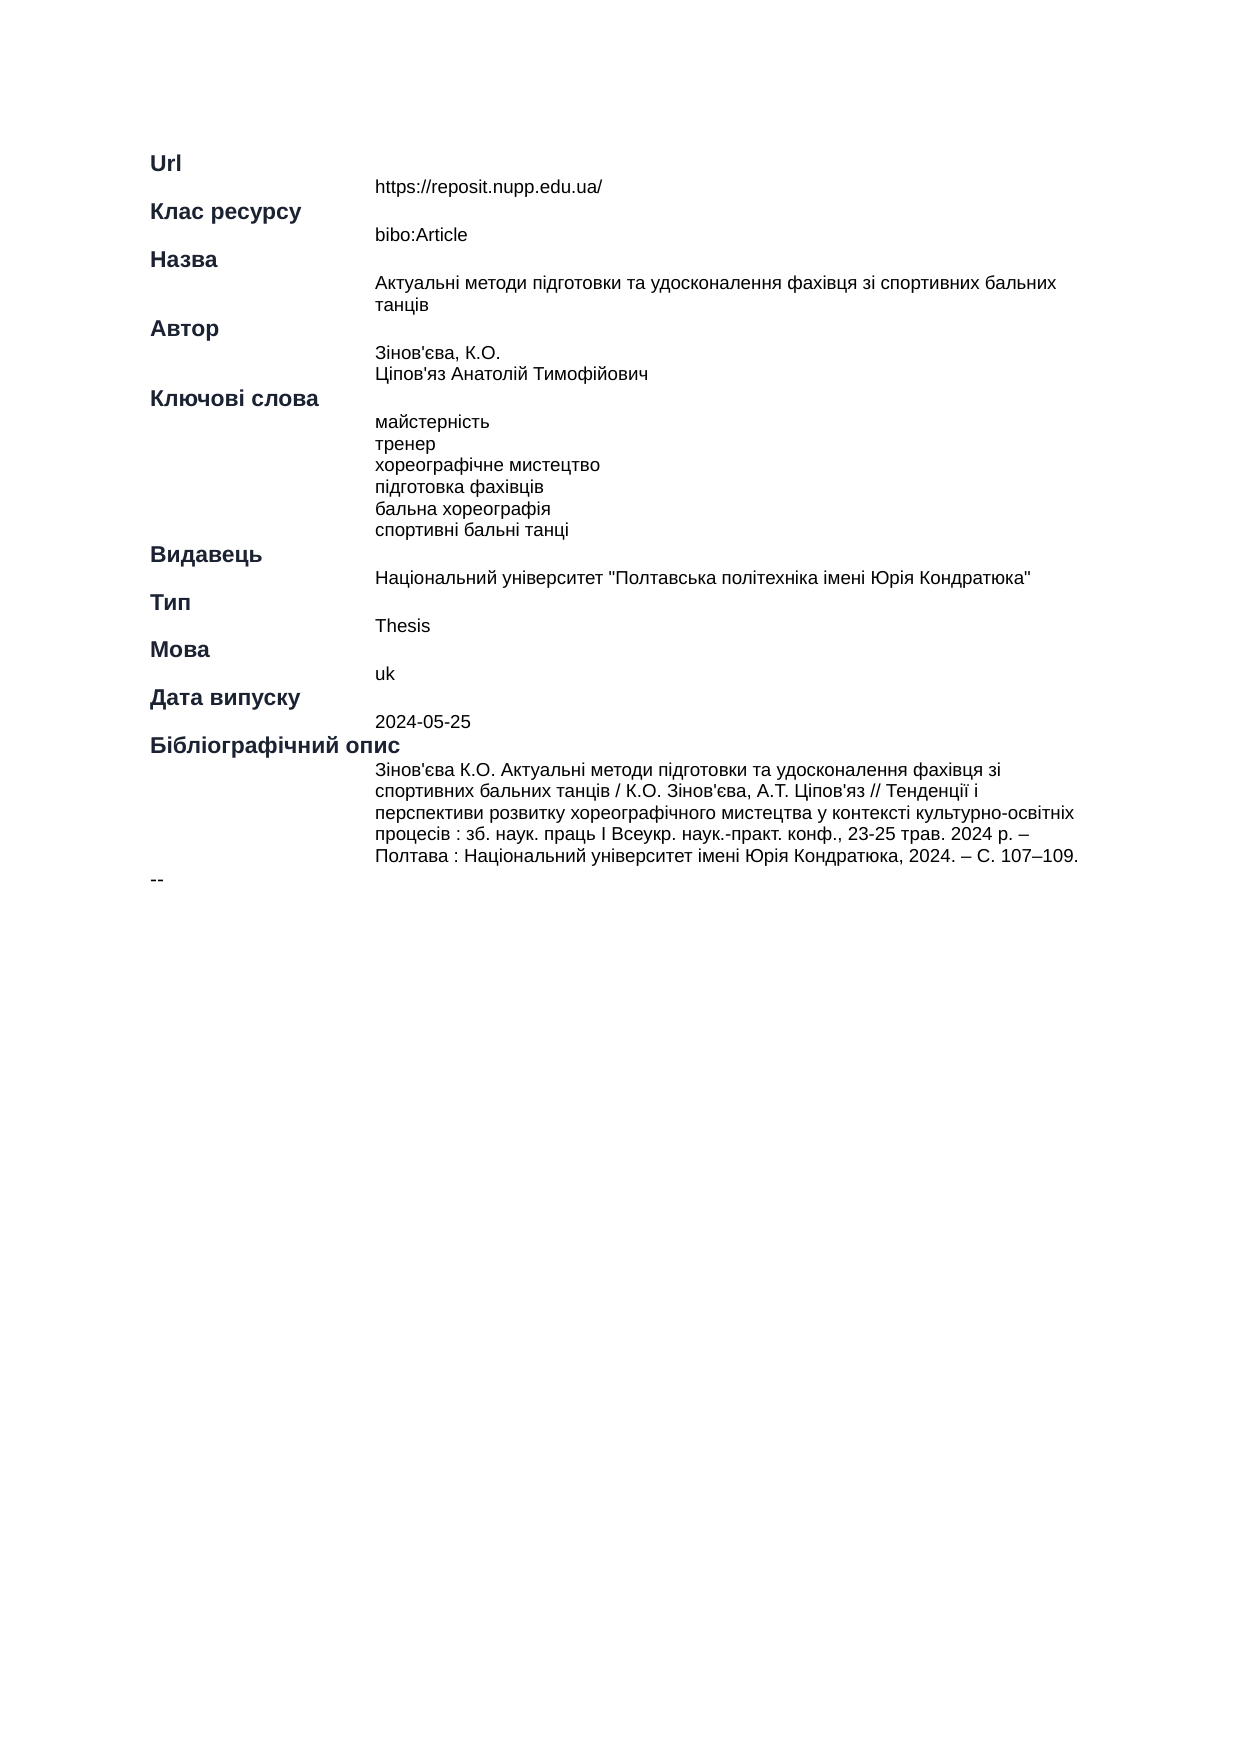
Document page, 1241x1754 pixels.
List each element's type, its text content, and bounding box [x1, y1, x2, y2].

text Зінов'єва К.О. Актуальні методи підготовки та удосконалення фахівця зі спортивних бальних танців / К.О. Зінов'єва, А.Т. Ціпов'яз // Тенденції і перспективи розвитку хореографічного мистецтва у контексті культурно-освітніх процесів : зб. наук. праць I Всеукр. наук.-практ. конф., 23-25 трав. 2024 р. – Полтава : Національний університет імені Юрія Кондратюка, 2024. – С. 107–109. [375, 758, 1090, 866]
text https://reposit.nupp.edu.ua/ [375, 176, 1090, 198]
text спортивні бальні танці [375, 519, 1090, 541]
text Тип [150, 588, 1090, 615]
text Бібліографічний опис [150, 732, 1090, 758]
text Ціпов'яз Анатолій Тимофійович [375, 363, 1090, 385]
text Мова [150, 636, 1090, 663]
text Дата випуску [150, 684, 1090, 711]
text Клас ресурсу [150, 198, 1090, 224]
text uk [375, 663, 1090, 684]
text Національний університет "Полтавська політехніка імені Юрія Кондратюка" [375, 567, 1090, 588]
text Зінов'єва, К.О. [375, 342, 1090, 363]
text бальна хореографія [375, 497, 1090, 519]
text Назва [150, 246, 1090, 272]
text Автор [150, 315, 1090, 342]
text майстерність [375, 411, 1090, 433]
text Thesis [375, 615, 1090, 636]
text підготовка фахівців [375, 476, 1090, 497]
text Url [150, 150, 1090, 176]
text bibo:Article [375, 224, 1090, 246]
text 2024-05-25 [375, 711, 1090, 732]
text хореографічне мистецтво [375, 454, 1090, 476]
text Актуальні методи підготовки та удосконалення фахівця зі спортивних бальних танців [375, 272, 1090, 315]
text Видавець [150, 541, 1090, 567]
text -- [150, 866, 1090, 890]
text Ключові слова [150, 385, 1090, 411]
text тренер [375, 433, 1090, 454]
